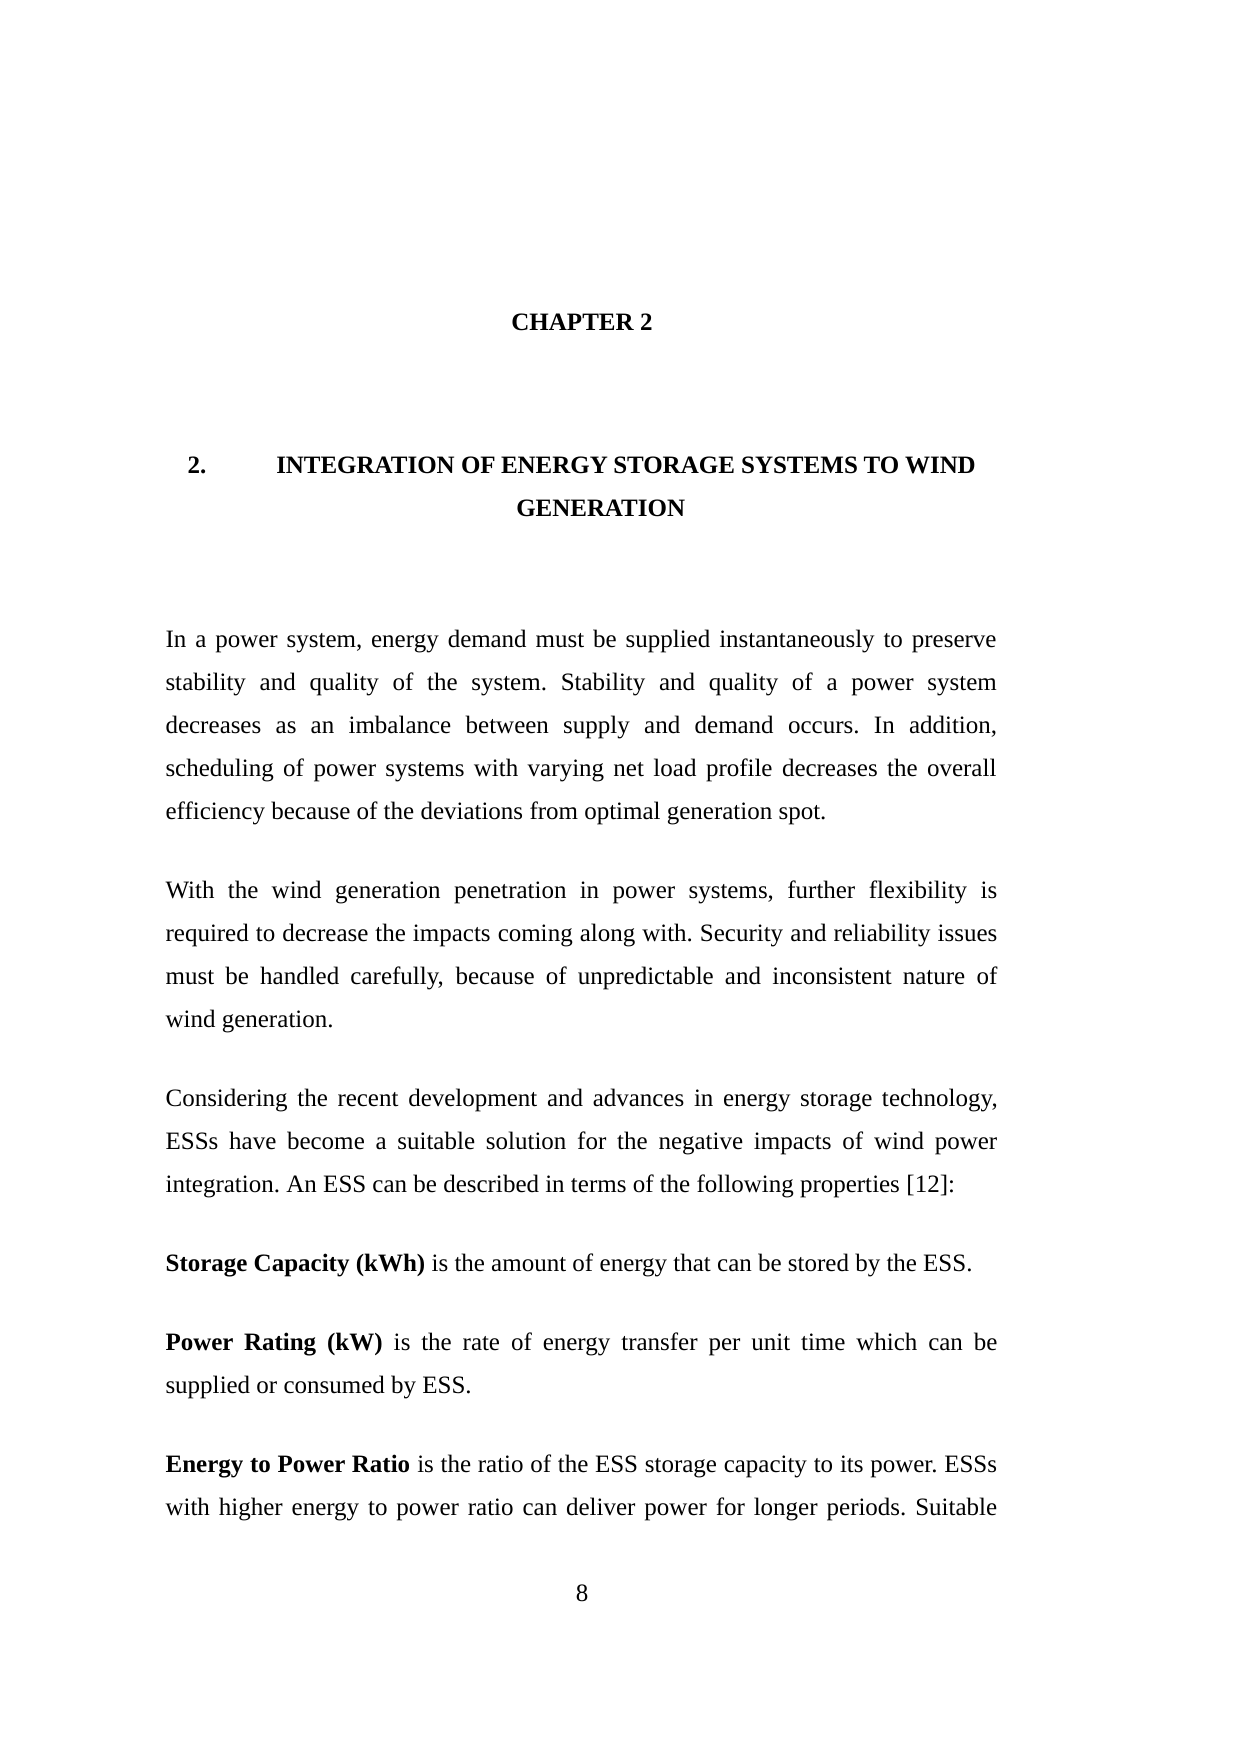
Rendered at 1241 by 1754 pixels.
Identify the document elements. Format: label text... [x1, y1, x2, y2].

text In a power system, energy demand must be supplied instantaneously to preserve stability and quality of the system. Stability and quality of a power system decreases as an imbalance between supply and demand occurs. In addition, scheduling of power systems with varying net load profile decreases the overall efficiency because of the deviations from optimal generation spot. [165, 624, 998, 825]
text Storage Capacity (kWh) is the amount of energy that can be stored by the ESS. [165, 1248, 998, 1277]
text Power Rating (kW) is the rate of energy transfer per unit time which can be supplied or consumed by ESS. [165, 1327, 998, 1399]
subtitle CHAPTER 2 [165, 307, 998, 336]
text With the wind generation penetration in power systems, further flexibility is required to decrease the impacts coming along with. Security and reliability issues must be handled carefully, because of unpredictable and inconsistent nature of wind generation. [165, 875, 998, 1033]
text Considering the recent development and advances in energy storage technology, ESSs have become a suitable solution for the negative impacts of wind power integration. An ESS can be described in terms of the following properties [12]⁠: [165, 1083, 998, 1198]
subtitle INTEGRATION OF ENERGY STORAGE SYSTEMS TO WIND GENERATION [165, 450, 998, 522]
text Energy to Power Ratio is the ratio of the ESS storage capacity to its power. ESSs with higher energy to power ratio can deliver power for longer periods. Suitable [165, 1449, 998, 1521]
